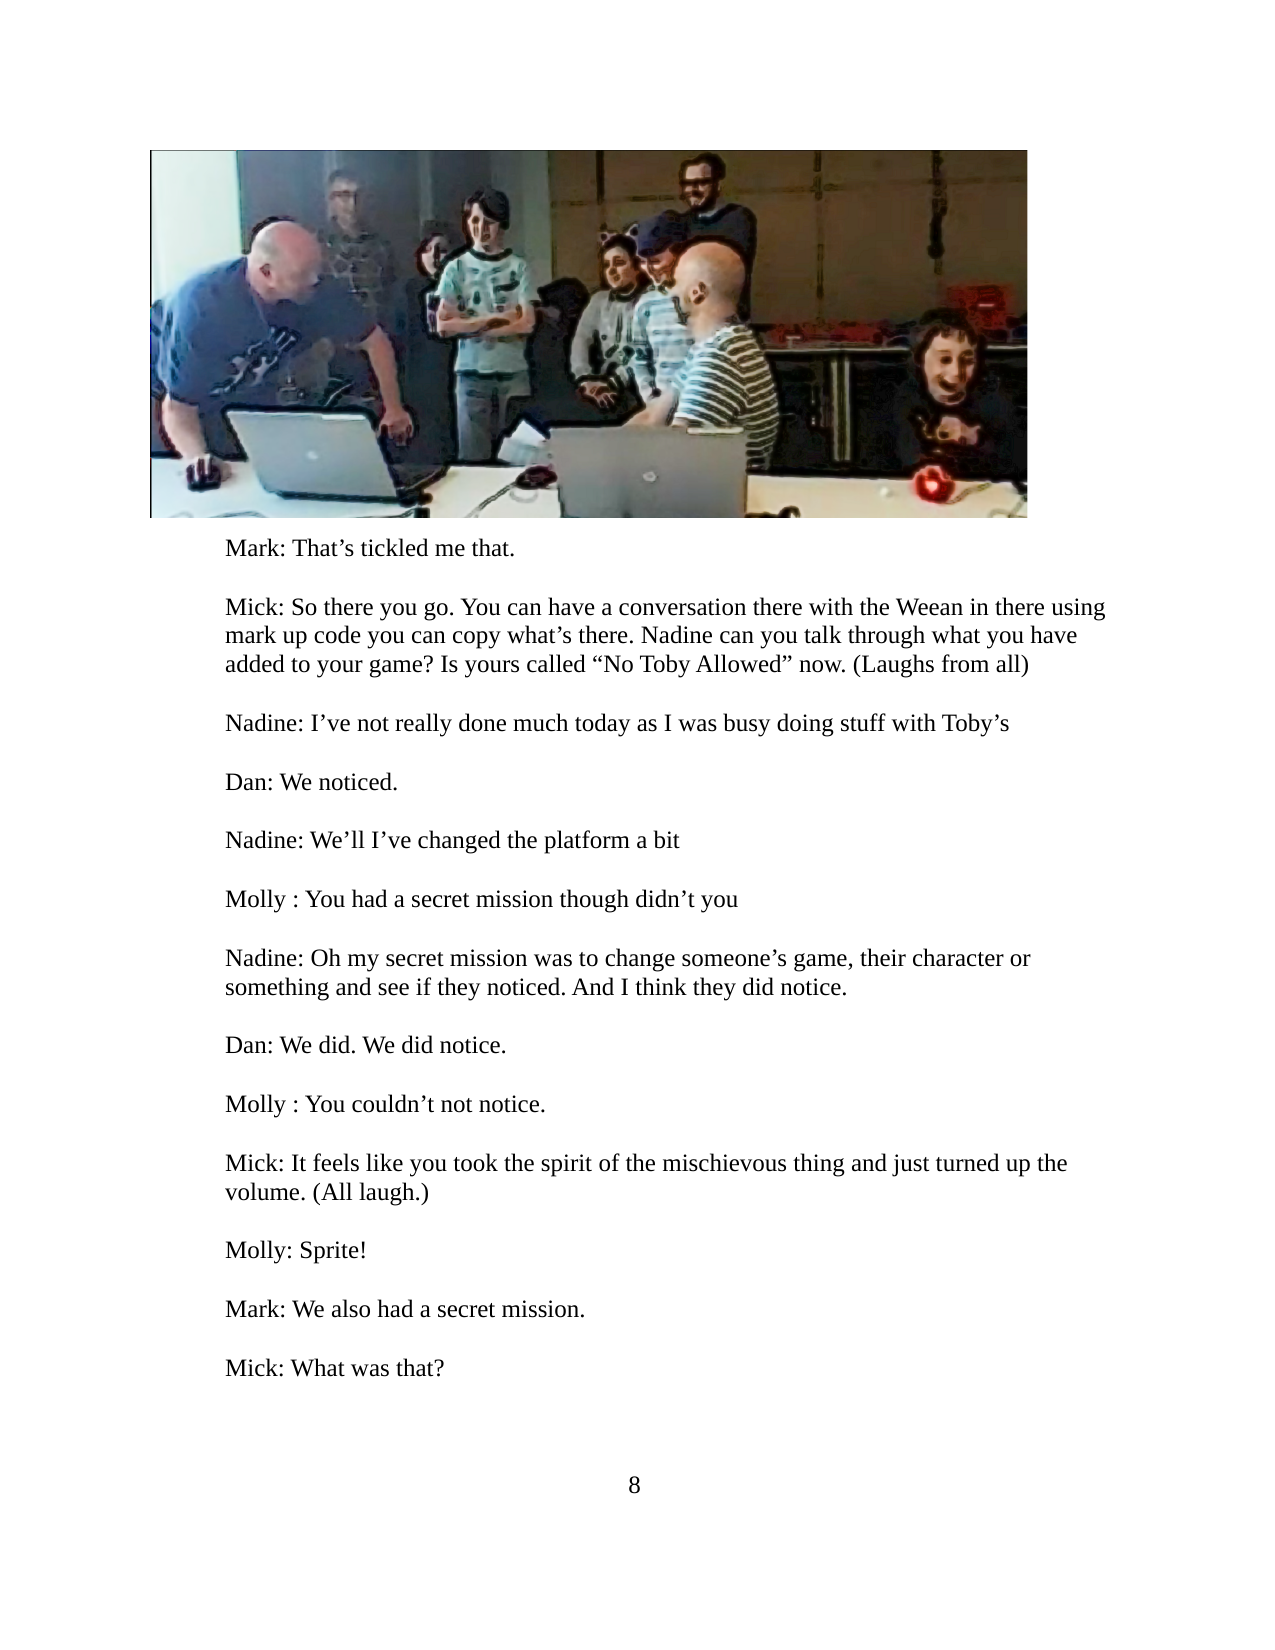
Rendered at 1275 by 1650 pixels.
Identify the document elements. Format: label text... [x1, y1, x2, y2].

text Molly : You had a secret mission though didn’t you [225, 884, 1125, 913]
text Nadine: Oh my secret mission was to change someone’s game, their character or something and see if they noticed. And I think they did notice. [225, 943, 1125, 1001]
text Mark: That’s tickled me that. [225, 533, 1125, 562]
text Nadine: I’ve not really done much today as I was busy doing stuff with Toby’s [225, 708, 1125, 737]
text Mick: What was that? [225, 1353, 1125, 1382]
text Dan: We did. We did notice. [225, 1031, 1125, 1059]
text Nadine: We’ll I’ve changed the platform a bit [225, 826, 1125, 854]
text Molly: Sprite! [225, 1236, 1125, 1264]
text Dan: We noticed. [225, 767, 1125, 796]
text Mick: It feels like you took the spirit of the mischievous thing and just turned up the volume. (All laugh.) [225, 1148, 1125, 1206]
text Molly : You couldn’t not notice. [225, 1089, 1125, 1118]
text Mark: We also had a secret mission. [225, 1294, 1125, 1323]
picture [150, 150, 1028, 518]
text Mick: So there you go. You can have a conversation there with the Weean in there using mark up code you can copy what’s there. Nadine can you talk through what you have added to your game? Is yours called “No Toby Allowed” now. (Laughs from all) [225, 592, 1125, 678]
